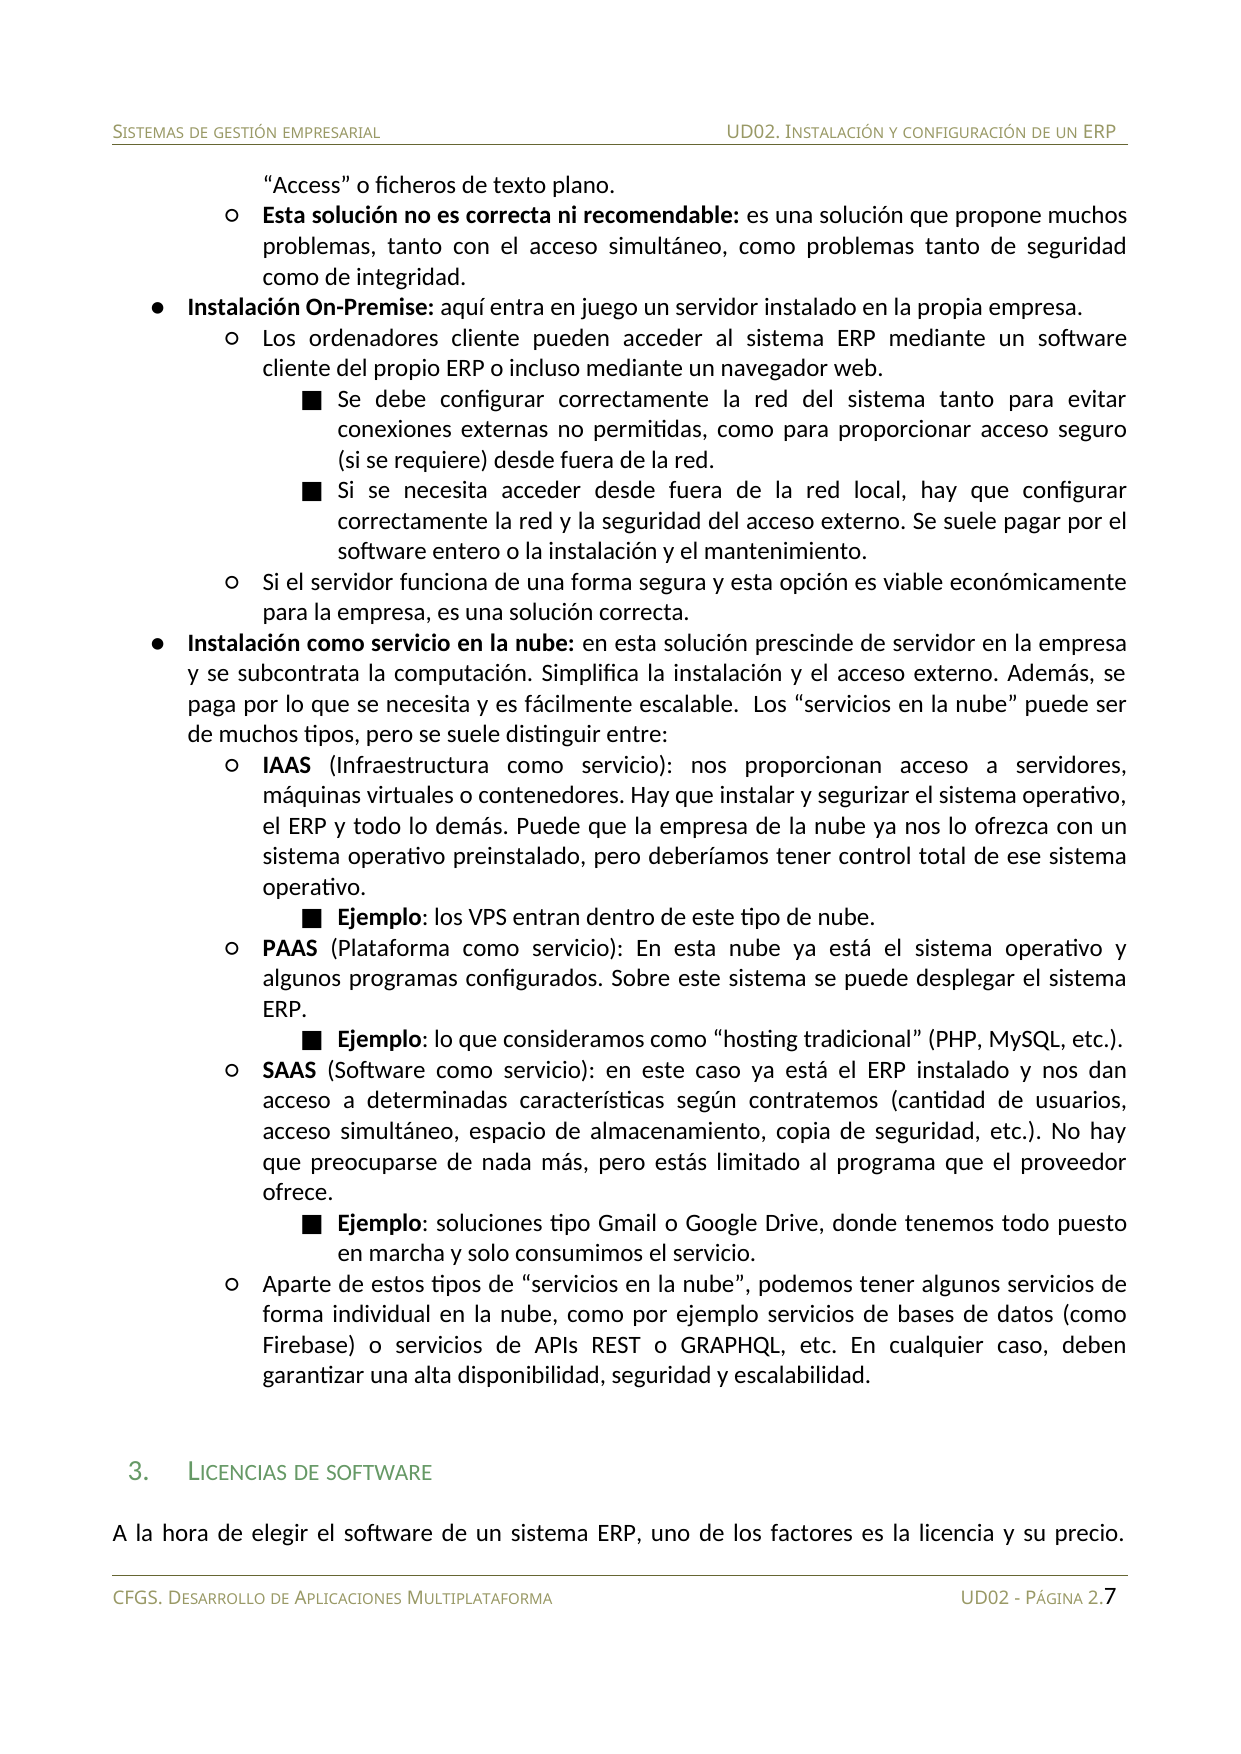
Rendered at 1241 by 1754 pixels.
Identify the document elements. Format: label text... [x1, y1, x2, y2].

list “Access” o ficheros de texto plano. [225, 169, 1128, 199]
text A la hora de elegir el software de un sistema ERP, uno de los factores es la licencia y su precio. [112, 1517, 1128, 1548]
list IAAS (Infraestructura como servicio): nos proporcionan acceso a servidores, máquinas virtuales o contenedores. Hay que instalar y segurizar el sistema operativo, el ERP y todo lo demás. Puede que la empresa de la nube ya nos lo ofrezca con un sistema operativo preinstalado, pero deberíamos tener control total de ese sistema operativo. [225, 749, 1128, 902]
list Instalación On-Premise: aquí entra en juego un servidor instalado en la propia empresa. [150, 291, 1128, 322]
list Instalación como servicio en la nube: en esta solución prescinde de servidor en la empresa y se subcontrata la computación. Simplifica la instalación y el acceso externo. Además, se paga por lo que se necesita y es fácilmente escalable. Los “servicios en la nube” puede ser de muchos tipos, pero se suele distinguir entre: [150, 627, 1128, 749]
list Ejemplo: los VPS entran dentro de este tipo de nube. [300, 902, 1128, 932]
list Esta solución no es correcta ni recomendable: es una solución que propone muchos problemas, tanto con el acceso simultáneo, como problemas tanto de seguridad como de integridad. [225, 199, 1128, 291]
list SAAS (Software como servicio): en este caso ya está el ERP instalado y nos dan acceso a determinadas características según contratemos (cantidad de usuarios, acceso simultáneo, espacio de almacenamiento, copia de seguridad, etc.). No hay que preocuparse de nada más, pero estás limitado al programa que el proveedor ofrece. [225, 1054, 1128, 1207]
list Se debe configurar correctamente la red del sistema tanto para evitar conexiones externas no permitidas, como para proporcionar acceso seguro (si se requiere) desde fuera de la red. [300, 383, 1128, 474]
subtitle Licencias de software [150, 1452, 1128, 1487]
list Aparte de estos tipos de “servicios en la nube”, podemos tener algunos servicios de forma individual en la nube, como por ejemplo servicios de bases de datos (como Firebase) o servicios de APIs REST o GRAPHQL, etc. En cualquier caso, deben garantizar una alta disponibilidad, seguridad y escalabilidad. [225, 1268, 1128, 1390]
list Ejemplo: lo que consideramos como “hosting tradicional” (PHP, MySQL, etc.). [300, 1024, 1128, 1054]
list Si se necesita acceder desde fuera de la red local, hay que configurar correctamente la red y la seguridad del acceso externo. Se suele pagar por el software entero o la instalación y el mantenimiento. [300, 474, 1128, 566]
list Ejemplo: soluciones tipo Gmail o Google Drive, donde tenemos todo puesto en marcha y solo consumimos el servicio. [300, 1207, 1128, 1268]
list PAAS (Plataforma como servicio): En esta nube ya está el sistema operativo y algunos programas configurados. Sobre este sistema se puede desplegar el sistema ERP. [225, 932, 1128, 1024]
list Los ordenadores cliente pueden acceder al sistema ERP mediante un software cliente del propio ERP o incluso mediante un navegador web. [225, 322, 1128, 383]
list Si el servidor funciona de una forma segura y esta opción es viable económicamente para la empresa, es una solución correcta. [225, 566, 1128, 627]
